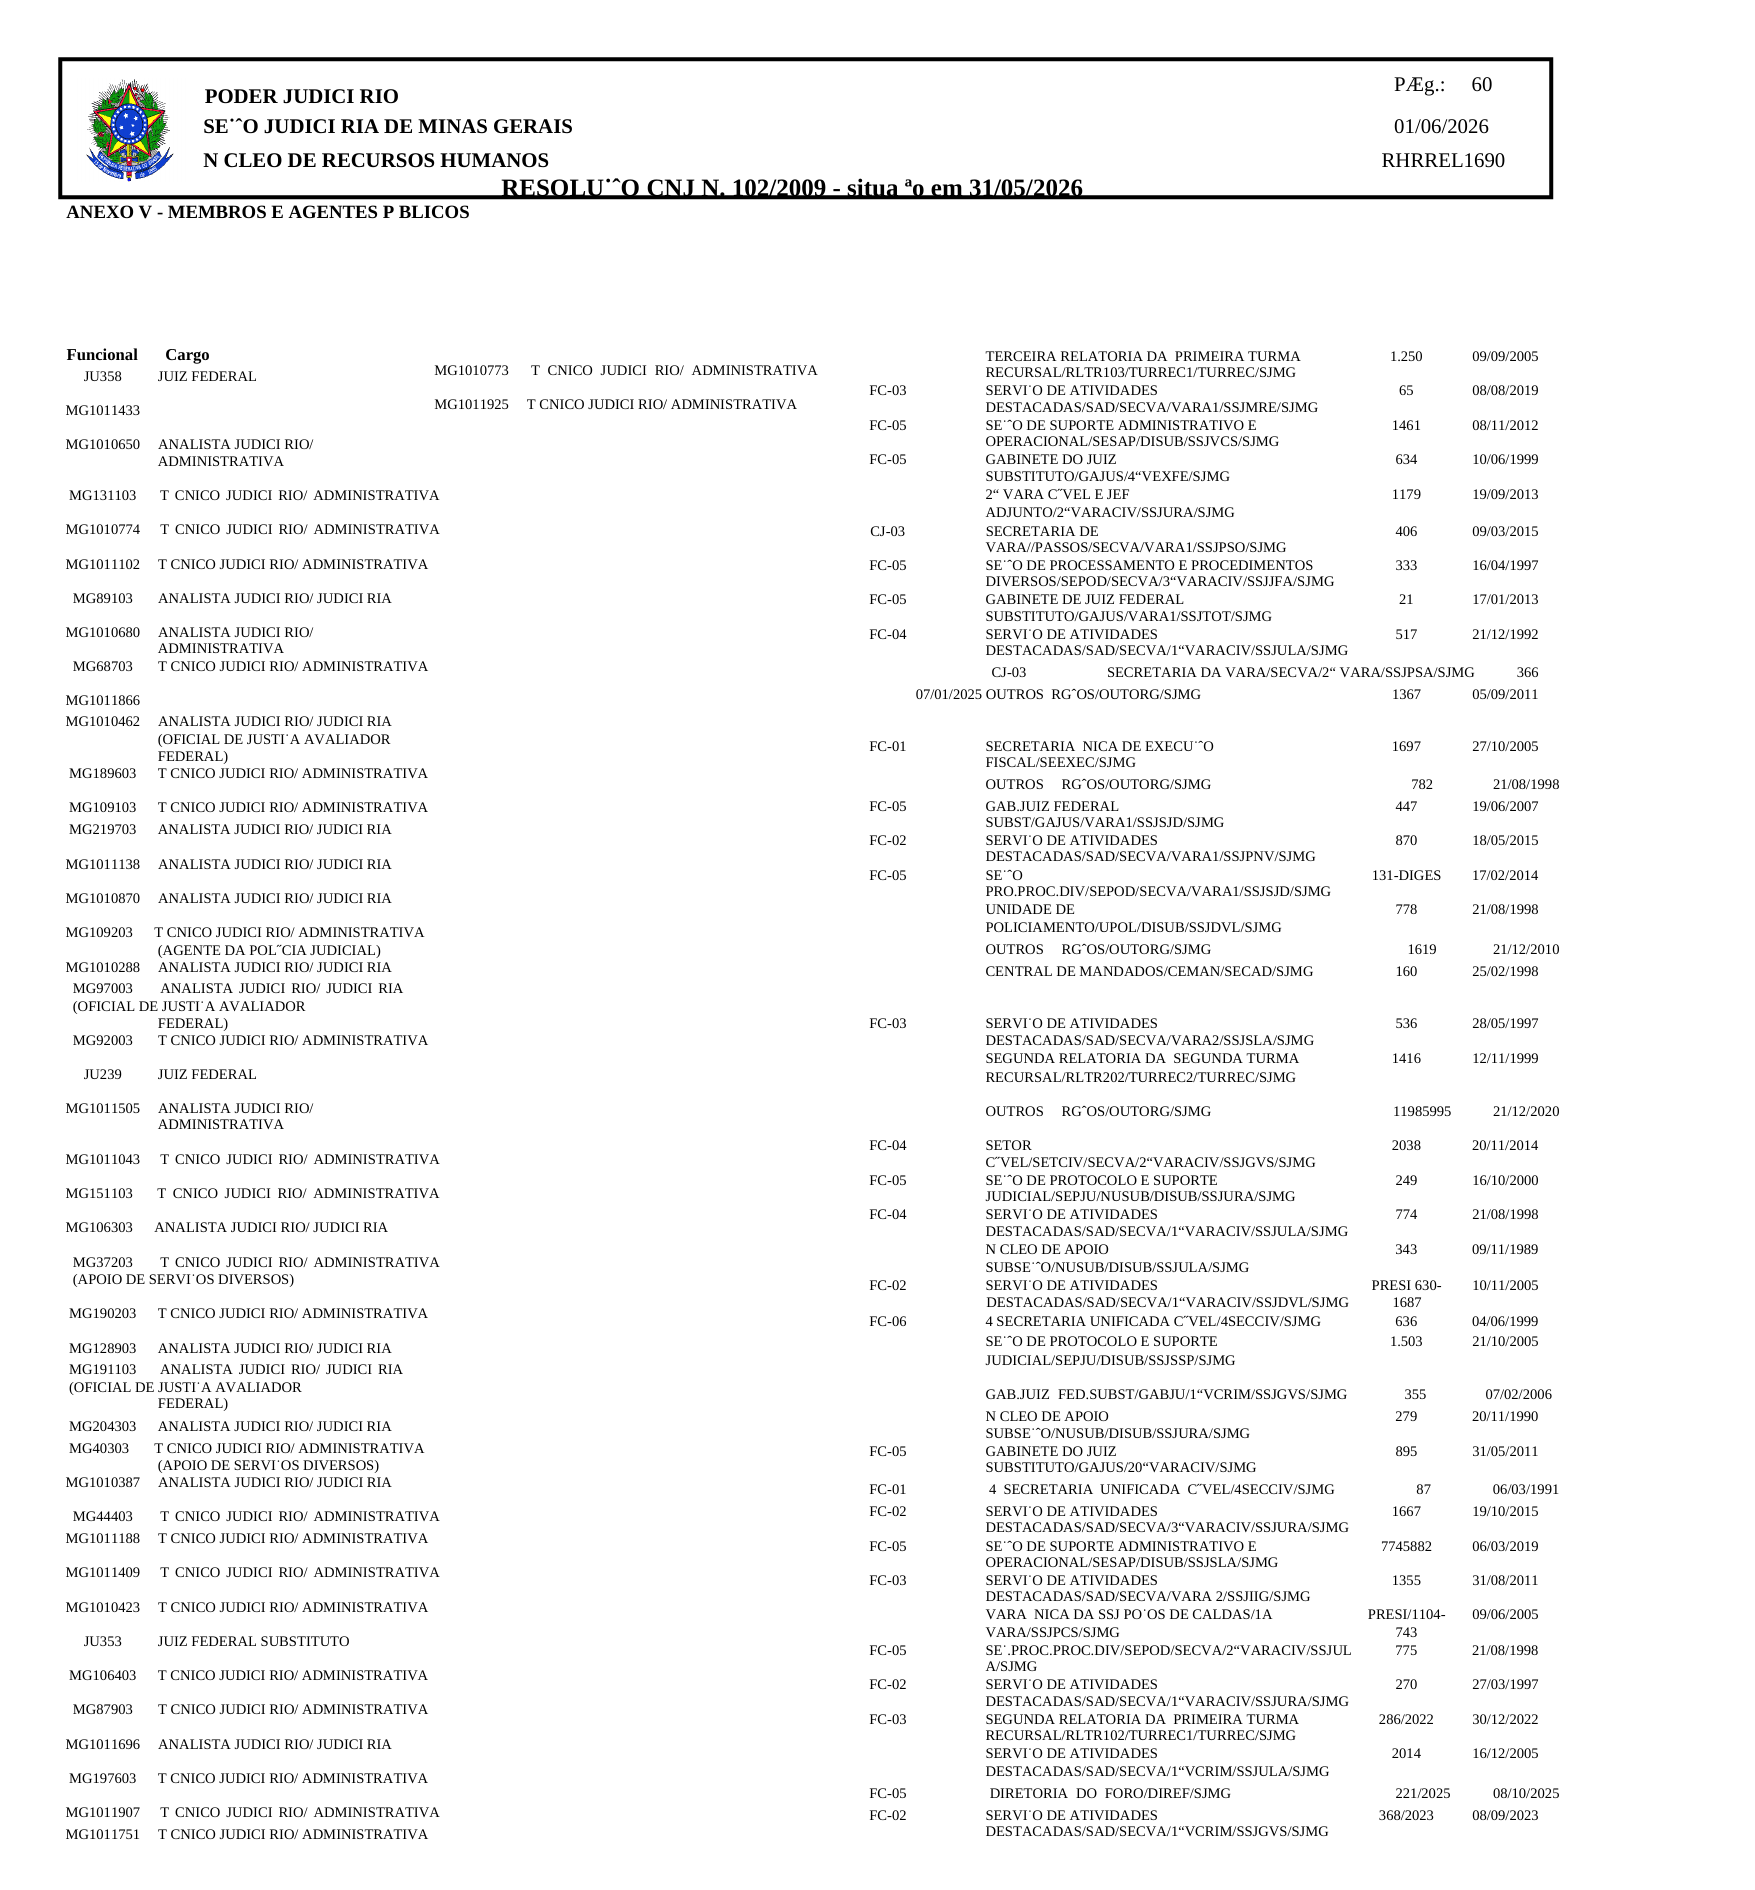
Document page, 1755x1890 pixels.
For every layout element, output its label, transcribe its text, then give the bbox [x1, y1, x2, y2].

text JU239 JUIZ FEDERAL [83, 1066, 427, 1083]
text (OFICIAL DE JUSTI˙A AVALIADOR FEDERAL) [158, 730, 402, 764]
text DESTACADAS/SAD/SECVA/VARA2/SSJSLA/SJMG [985, 1032, 1559, 1048]
text SE˙ˆO DE PROTOCOLO E SUPORTE 1.503 21/10/2005 JUDICIAL/SEPJU/DISUB/SSJSSP/SJMG [985, 1332, 1559, 1368]
text CJ-03 SECRETARIA DE 406 09/03/2015 [870, 521, 1559, 539]
text MG190203 T CNICO JUDICI RIO/ ADMINISTRATIVA MG128903 ANALISTA JUDICI RIO/ JUDICI RIA [69, 1287, 427, 1356]
text VARA//PASSOS/SECVA/VARA1/SSJPSO/SJMG [985, 539, 1559, 556]
text DESTACADAS/SAD/SECVA/1“VARACIV/SSJULA/SJMG [985, 642, 1559, 658]
text SUBSTITUTO/GAJUS/4“VEXFE/SJMG [985, 468, 1559, 484]
text MG1011433 [65, 402, 427, 418]
text C˝VEL/SETCIV/SECVA/2“VARACIV/SSJGVS/SJMG [985, 1154, 1559, 1170]
text FC-05 SE˙ˆO DE PROCESSAMENTO E PROCEDIMENTOS 333 16/04/1997 [869, 556, 1559, 573]
text MG1011866 [65, 692, 427, 708]
text MG97003 ANALISTA JUDICI RIO/ JUDICI RIA (OFICIAL DE JUSTI˙A AVALIADOR [73, 980, 403, 1014]
text FC-01 SECRETARIA NICA DE EXECU˙ˆO 1697 27/10/2005 [869, 736, 1559, 754]
text MG87903 T CNICO JUDICI RIO/ ADMINISTRATIVA MG1011696 ANALISTA JUDICI RIO/ JUDICI RIA [65, 1683, 427, 1752]
text MG1010650 ANALISTA JUDICI RIO/ [65, 436, 427, 452]
text FC-05 SE˙ˆO 131-DIGES 17/02/2014 [869, 865, 1559, 883]
text RECURSAL/RLTR103/TURREC1/TURREC/SJMG [985, 365, 1559, 381]
text MG44403 T CNICO JUDICI RIO/ ADMINISTRATIVA MG1011188 T CNICO JUDICI RIO/ ADMINISTRATIVA [65, 1502, 427, 1546]
text SEGUNDA RELATORIA DA SEGUNDA TURMA 1416 12/11/1999 RECURSAL/RLTR202/TURREC2/TURREC/SJMG [985, 1048, 1559, 1085]
text MG1011409 T CNICO JUDICI RIO/ ADMINISTRATIVA MG1010423 T CNICO JUDICI RIO/ ADMINISTRATIVA [65, 1547, 427, 1615]
text CJ-03 SECRETARIA DA VARA/SECVA/2“ VARA/SSJPSA/SJMG 366 07/01/2025 OUTROS RGˆOS/OUTORG/SJMG 1367 05/09/2011 [870, 658, 1538, 702]
text MG191103 ANALISTA JUDICI RIO/ JUDICI RIA (OFICIAL DE JUSTI˙A AVALIADOR [69, 1361, 403, 1395]
text MG1010773 T CNICO JUDICI RIO/ ADMINISTRATIVA MG1011925 T CNICO JUDICI RIO/ ADMINISTRATIVA [434, 344, 818, 412]
text FEDERAL) [158, 1396, 427, 1412]
text JUDICIAL/SEPJU/NUSUB/DISUB/SSJURA/SJMG [985, 1189, 1559, 1205]
text FC-04 SERVI˙O DE ATIVIDADES 774 21/08/1998 [869, 1205, 1559, 1223]
text MG89103 ANALISTA JUDICI RIO/ JUDICI RIA [73, 590, 427, 606]
text MG1011907 T CNICO JUDICI RIO/ ADMINISTRATIVA MG1011751 T CNICO JUDICI RIO/ ADMINISTRATIVA [65, 1798, 427, 1842]
text MG106403 T CNICO JUDICI RIO/ ADMINISTRATIVA [69, 1667, 427, 1683]
text JU358 JUIZ FEDERAL [83, 368, 427, 384]
text FISCAL/SEEXEC/SJMG [985, 754, 1559, 771]
text FC-04 SERVI˙O DE ATIVIDADES 517 21/12/1992 [869, 624, 1559, 642]
text DESTACADAS/SAD/SECVA/3“VARACIV/SSJURA/SJMG [985, 1520, 1559, 1536]
text DESTACADAS/SAD/SECVA/1“VARACIV/SSJULA/SJMG [985, 1223, 1559, 1239]
text OPERACIONAL/SESAP/DISUB/SSJVCS/SJMG [985, 434, 1559, 450]
text FC-05 DIRETORIA DO FORO/DIREF/SJMG 221/2025 08/10/2025 FC-02 SERVI˙O DE ATIVIDADES 368/2023 08/09/2023 [869, 1779, 1559, 1823]
text PRO.PROC.DIV/SEPOD/SECVA/VARA1/SSJSJD/SJMG [985, 883, 1559, 899]
text FC-05 SE˙.PROC.PROC.DIV/SEPOD/SECVA/2“VARACIV/SSJUL 775 21/08/1998 [869, 1640, 1559, 1658]
text ADMINISTRATIVA [158, 453, 427, 469]
text DESTACADAS/SAD/SECVA/1“VARACIV/SSJURA/SJMG [985, 1693, 1559, 1709]
text UNIDADE DE 778 21/08/1998 POLICIAMENTO/UPOL/DISUB/SSJDVL/SJMG [985, 899, 1559, 936]
text FC-05 SE˙ˆO DE SUPORTE ADMINISTRATIVO E 7745882 06/03/2019 [869, 1536, 1559, 1554]
text DESTACADAS/SAD/SECVA/1“VCRIM/SSJGVS/SJMG [985, 1824, 1559, 1840]
text N CLEO DE APOIO 343 09/11/1989 SUBSE˙ˆO/NUSUB/DISUB/SSJULA/SJMG [985, 1239, 1559, 1276]
text FC-02 SERVI˙O DE ATIVIDADES PRESI 630- 10/11/2005 DESTACADAS/SAD/SECVA/1“VARACIV/SSJDVL/SJMG 1687 [869, 1276, 1538, 1311]
text 2“ VARA C˝VEL E JEF 1179 19/09/2013 ADJUNTO/2“VARACIV/SSJURA/SJMG [985, 484, 1559, 521]
text FC-05 GABINETE DE JUIZ FEDERAL 21 17/01/2013 [869, 590, 1559, 608]
text (APOIO DE SERVI˙OS DIVERSOS) MG1010387 ANALISTA JUDICI RIO/ JUDICI RIA [65, 1456, 403, 1491]
text SUBSE˙ˆO/NUSUB/DISUB/SSJURA/SJMG [985, 1425, 1559, 1441]
text MG37203 T CNICO JUDICI RIO/ ADMINISTRATIVA (APOIO DE SERVI˙OS DIVERSOS) [73, 1253, 427, 1287]
text FC-02 SERVI˙O DE ATIVIDADES 870 18/05/2015 [869, 831, 1559, 849]
text MG1011138 ANALISTA JUDICI RIO/ JUDICI RIA MG1010870 ANALISTA JUDICI RIO/ JUDICI RIA MG109203 T CNICO JUDICI RIO/ ADMINISTRATIVA [65, 838, 427, 941]
text FC-03 SEGUNDA RELATORIA DA PRIMEIRA TURMA 286/2022 30/12/2022 [869, 1709, 1559, 1727]
text DESTACADAS/SAD/SECVA/VARA1/SSJMRE/SJMG [985, 399, 1559, 415]
text FEDERAL) [158, 1015, 427, 1031]
text FC-05 GABINETE DO JUIZ 634 10/06/1999 [869, 450, 1559, 468]
text FC-05 SE˙ˆO DE PROTOCOLO E SUPORTE 249 16/10/2000 [869, 1170, 1559, 1188]
text MG1011043 T CNICO JUDICI RIO/ ADMINISTRATIVA MG151103 T CNICO JUDICI RIO/ ADMINISTRATIVA MG106303 ANALISTA JUDICI RIO/ JUDICI RIA [65, 1133, 427, 1236]
text GAB.JUIZ FED.SUBST/GABJU/1“VCRIM/SSJGVS/SJMG 355 07/02/2006 N CLEO DE APOIO 279 20/11/1990 [985, 1380, 1552, 1424]
text SUBST/GAJUS/VARA1/SSJSJD/SJMG [985, 814, 1559, 831]
text A/SJMG [985, 1658, 1559, 1674]
text DESTACADAS/SAD/SECVA/VARA 2/SSJIIG/SJMG [985, 1589, 1559, 1605]
text MG197603 T CNICO JUDICI RIO/ ADMINISTRATIVA [69, 1769, 427, 1786]
text FC-06 4 SECRETARIA UNIFICADA C˝VEL/4SECCIV/SJMG 636 04/06/1999 [869, 1311, 1559, 1329]
text OUTROS RGˆOS/OUTORG/SJMG 11985995 21/12/2020 FC-04 SETOR 2038 20/11/2014 [869, 1085, 1559, 1154]
text MG1010462 ANALISTA JUDICI RIO/ JUDICI RIA [65, 713, 427, 730]
text FC-05 SE˙ˆO DE SUPORTE ADMINISTRATIVO E 1461 08/11/2012 [869, 415, 1559, 433]
text FC-01 4 SECRETARIA UNIFICADA C˝VEL/4SECCIV/SJMG 87 06/03/1991 FC-02 SERVI˙O DE ATIVIDADES 1667 19/10/2015 [869, 1476, 1559, 1519]
text DIVERSOS/SEPOD/SECVA/3“VARACIV/SSJJFA/SJMG [985, 574, 1559, 590]
text ADMINISTRATIVA [158, 1117, 427, 1133]
text MG68703 T CNICO JUDICI RIO/ ADMINISTRATIVA [73, 658, 427, 674]
text SERVI˙O DE ATIVIDADES 2014 16/12/2005 DESTACADAS/SAD/SECVA/1“VCRIM/SSJULA/SJMG [985, 1743, 1559, 1779]
text MG131103 T CNICO JUDICI RIO/ ADMINISTRATIVA MG1010774 T CNICO JUDICI RIO/ ADMINISTRATIVA MG1011102 T CNICO JUDICI RIO/ ADMINISTRATIVA [65, 469, 427, 572]
text RECURSAL/RLTR102/TURREC1/TURREC/SJMG [985, 1727, 1559, 1743]
text Funcional Cargo [66, 344, 427, 364]
text MG189603 T CNICO JUDICI RIO/ ADMINISTRATIVA [69, 765, 427, 782]
text FC-03 SERVI˙O DE ATIVIDADES 1355 31/08/2011 [869, 1571, 1559, 1589]
text OPERACIONAL/SESAP/DISUB/SSJSLA/SJMG [985, 1554, 1559, 1571]
text MG204303 ANALISTA JUDICI RIO/ JUDICI RIA MG40303 T CNICO JUDICI RIO/ ADMINISTRATIVA [69, 1412, 427, 1456]
text FC-02 SERVI˙O DE ATIVIDADES 270 27/03/1997 [869, 1675, 1559, 1693]
text MG109103 T CNICO JUDICI RIO/ ADMINISTRATIVA MG219703 ANALISTA JUDICI RIO/ JUDICI RIA [69, 793, 427, 838]
text FC-05 GABINETE DO JUIZ 895 31/05/2011 [869, 1441, 1559, 1459]
text MG1010680 ANALISTA JUDICI RIO/ [65, 624, 427, 640]
text OUTROS RGˆOS/OUTORG/SJMG 782 21/08/1998 FC-05 GAB.JUIZ FEDERAL 447 19/06/2007 [869, 771, 1559, 814]
picture [54, 53, 1557, 202]
text MG1011505 ANALISTA JUDICI RIO/ [65, 1100, 427, 1117]
text MG92003 T CNICO JUDICI RIO/ ADMINISTRATIVA [73, 1032, 427, 1048]
text DESTACADAS/SAD/SECVA/VARA1/SSJPNV/SJMG [985, 849, 1559, 865]
text VARA NICA DA SSJ PO˙OS DE CALDAS/1A PRESI/1104- 09/06/2005 VARA/SSJPCS/SJMG 743 [985, 1605, 1559, 1640]
text SUBSTITUTO/GAJUS/20“VARACIV/SJMG [985, 1459, 1559, 1476]
text SUBSTITUTO/GAJUS/VARA1/SSJTOT/SJMG [985, 608, 1559, 624]
text JU353 JUIZ FEDERAL SUBSTITUTO [83, 1633, 427, 1649]
text TERCEIRA RELATORIA DA PRIMEIRA TURMA 1.250 09/09/2005 [985, 346, 1559, 364]
text (AGENTE DA POL˝CIA JUDICIAL) MG1010288 ANALISTA JUDICI RIO/ JUDICI RIA [65, 941, 403, 975]
text OUTROS RGˆOS/OUTORG/SJMG 1619 21/12/2010 CENTRAL DE MANDADOS/CEMAN/SECAD/SJMG 160 25/02/1998 [985, 936, 1559, 980]
text FC-03 SERVI˙O DE ATIVIDADES 65 08/08/2019 [869, 381, 1559, 399]
text ADMINISTRATIVA [158, 641, 427, 657]
text FC-03 SERVI˙O DE ATIVIDADES 536 28/05/1997 [869, 1014, 1559, 1032]
